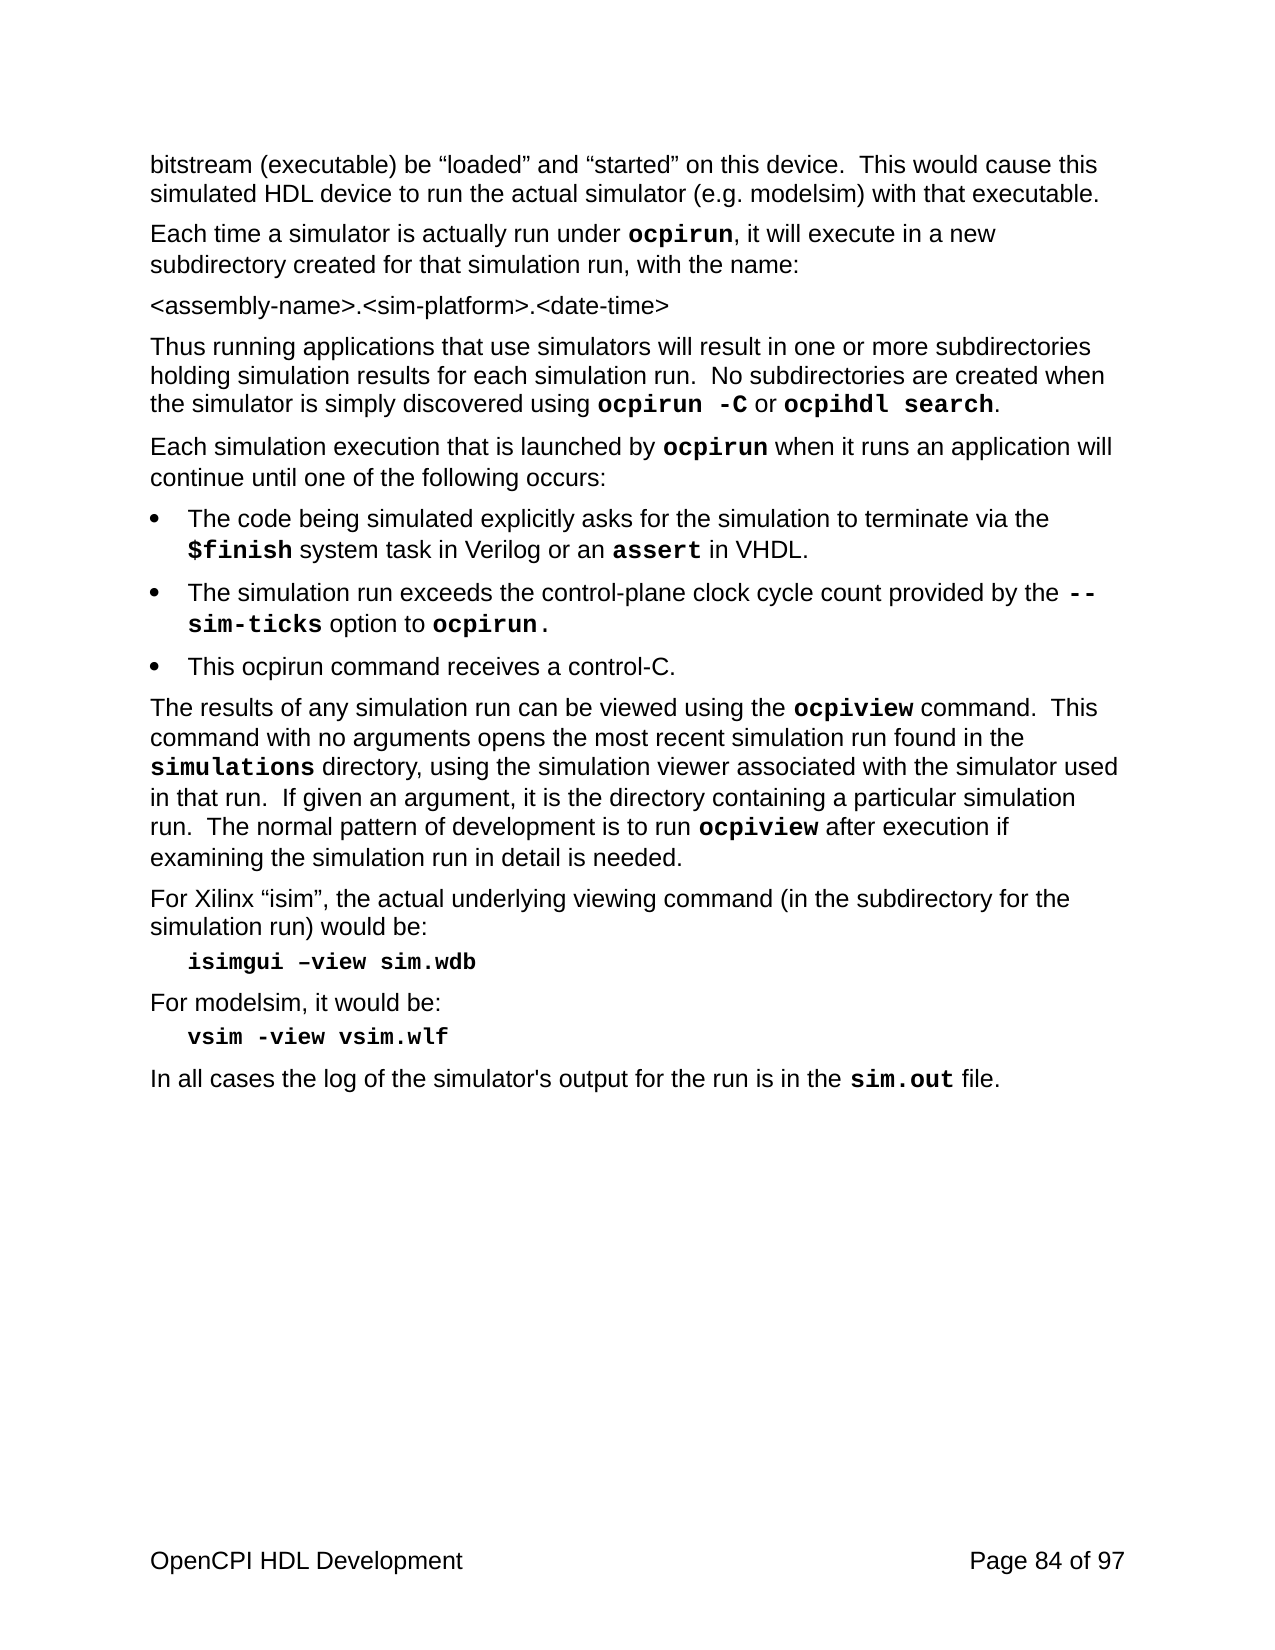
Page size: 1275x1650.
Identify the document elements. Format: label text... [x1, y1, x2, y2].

list The simulation run exceeds the control-plane clock cycle count provided by the --sim-ticks option to ocpirun. [150, 578, 1125, 640]
text Each time a simulator is actually run under ocpirun, it will execute in a new subdirectory created for that simulation run, with the name: [150, 219, 1125, 279]
text Each simulation execution that is launched by ocpirun when it runs an application will continue until one of the following occurs: [150, 432, 1125, 492]
text isimgui –view sim.wdb [187, 950, 1125, 976]
text For modelsim, it would be: [150, 988, 1125, 1017]
list This ocpirun command receives a control-C. [150, 652, 1125, 681]
text vsim -view vsim.wlf [187, 1026, 1125, 1052]
text In all cases the log of the simulator's output for the run is in the sim.out file. [150, 1063, 1125, 1094]
text The results of any simulation run can be viewed using the ocpiview command. This command with no arguments opens the most recent simulation run found in the simulations directory, using the simulation viewer associated with the simulator used in that run. If given an argument, it is the directory containing a particular simulation run. The normal pattern of development is to run ocpiview after execution if examining the simulation run in detail is needed. [150, 692, 1125, 872]
text <assembly-name>.<sim-platform>.<date-time> [150, 291, 1125, 320]
text Thus running applications that use simulators will result in one or more subdirectories holding simulation results for each simulation run. No subdirectories are created when the simulator is simply discovered using ocpirun -C or ocpihdl search. [150, 332, 1125, 420]
list The code being simulated explicitly asks for the simulation to terminate via the $finish system task in Verilog or an assert in VHDL. [150, 504, 1125, 566]
text For Xilinx “isim”, the actual underlying viewing command (in the subdirectory for the simulation run) would be: [150, 883, 1125, 941]
text bitstream (executable) be “loaded” and “started” on this device. This would cause this simulated HDL device to run the actual simulator (e.g. modelsim) with that executable. [150, 150, 1125, 207]
